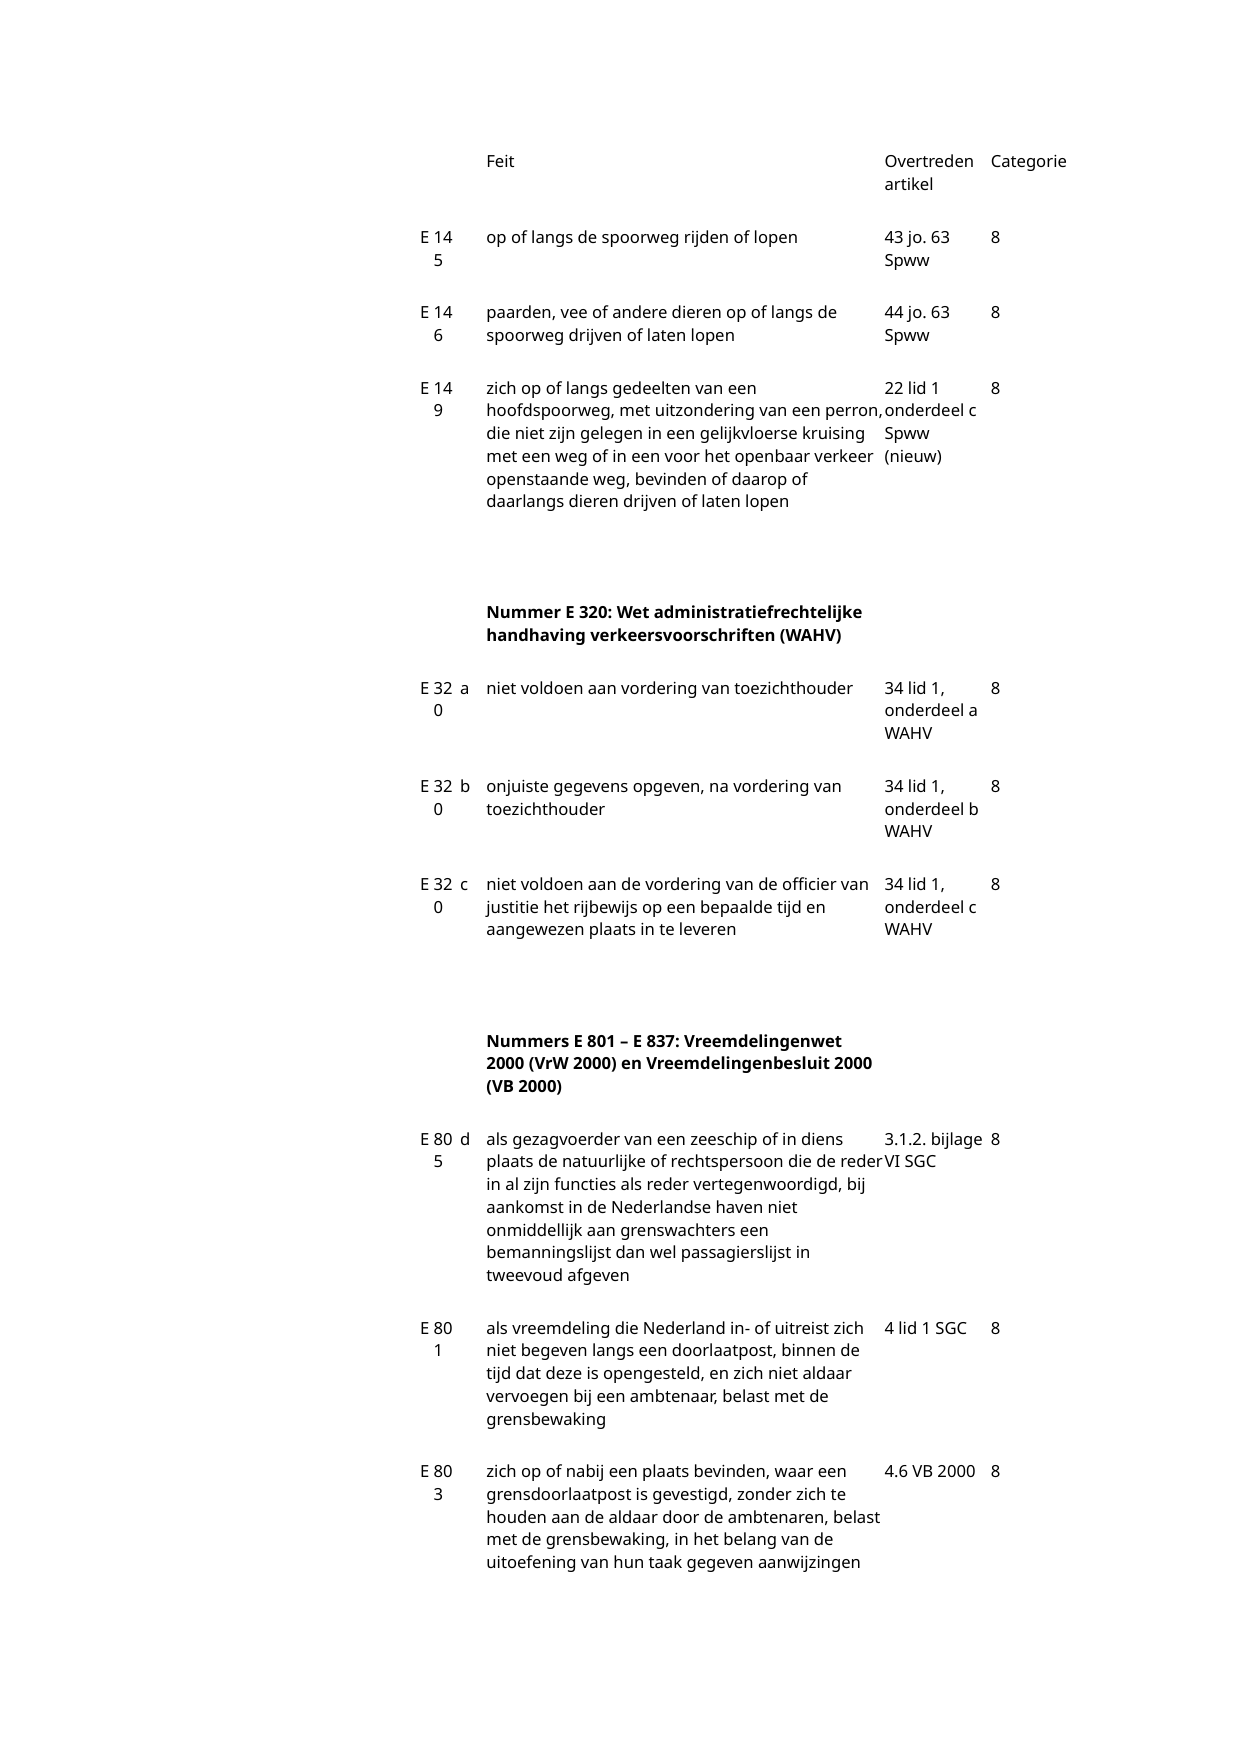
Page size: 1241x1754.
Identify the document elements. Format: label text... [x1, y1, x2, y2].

table_cell 4 lid 1 SGC [884, 1316, 991, 1460]
table_cell [433, 543, 460, 601]
table_cell [460, 376, 486, 542]
table_cell [433, 601, 460, 676]
table_cell 34 lid 1, onderdeel c WAHV [884, 873, 991, 971]
table_cell E [420, 1127, 433, 1316]
table_cell 801 [433, 1316, 460, 1460]
table_cell 4.6 VB 2000 [884, 1460, 991, 1603]
table_cell 149 [433, 376, 460, 542]
table_cell [991, 971, 1090, 1029]
table_cell 8 [991, 775, 1090, 873]
table_cell [460, 1460, 486, 1603]
table_header [420, 150, 433, 225]
table_cell [486, 543, 884, 601]
table_cell 8 [991, 1460, 1090, 1603]
table_cell [460, 601, 486, 676]
table_cell [460, 1029, 486, 1127]
table_cell 8 [991, 1316, 1090, 1460]
table_cell 8 [991, 873, 1090, 971]
table_cell 320 [433, 676, 460, 774]
table_cell [460, 225, 486, 301]
table_cell E [420, 775, 433, 873]
table_header [433, 150, 460, 225]
table_cell 320 [433, 775, 460, 873]
table_cell 3.1.2. bijlage VI SGC [884, 1127, 991, 1316]
table_cell 8 [991, 1127, 1090, 1316]
table_cell 146 [433, 301, 460, 376]
table_cell 43 jo. 63 Spww [884, 225, 991, 301]
table_cell 803 [433, 1460, 460, 1603]
table_cell zich op of nabij een plaats bevinden, waar een grensdoorlaatpost is gevestigd, zonder zich te houden aan de aldaar door de ambtenaren, belast met de grensbewaking, in het belang van de uitoefening van hun taak gegeven aanwijzingen [486, 1460, 884, 1603]
table_cell onjuiste gegevens opgeven, na vordering van toezichthouder [486, 775, 884, 873]
table_header Categorie [991, 150, 1090, 225]
table_cell [420, 1029, 433, 1127]
table_cell [433, 1029, 460, 1127]
table_cell [433, 971, 460, 1029]
table_cell [460, 301, 486, 376]
table_cell [991, 1029, 1090, 1127]
table_header Overtreden artikel [884, 150, 991, 225]
table_cell E [420, 1460, 433, 1603]
table_cell [884, 971, 991, 1029]
table_cell [460, 971, 486, 1029]
table_cell 34 lid 1, onderdeel a WAHV [884, 676, 991, 774]
table_cell Nummers E 801 – E 837: Vreemdelingenwet 2000 (VrW 2000) en Vreemdelingenbesluit 2000 (VB 2000) [486, 1029, 884, 1127]
table_cell [420, 601, 433, 676]
table_cell zich op of langs gedeelten van een hoofdspoorweg, met uitzondering van een perron, die niet zijn gelegen in een gelijkvloerse kruising met een weg of in een voor het openbaar verkeer openstaande weg, bevinden of daarop of daarlangs dieren drijven of laten lopen [486, 376, 884, 542]
table_cell E [420, 676, 433, 774]
table_cell [884, 601, 991, 676]
table_cell 145 [433, 225, 460, 301]
table_cell 805 [433, 1127, 460, 1316]
table_cell 22 lid 1 onderdeel c Spww (nieuw) [884, 376, 991, 542]
table_cell op of langs de spoorweg rijden of lopen [486, 225, 884, 301]
table_cell [460, 1316, 486, 1460]
table_cell E [420, 1316, 433, 1460]
table_cell [460, 543, 486, 601]
table_cell [991, 601, 1090, 676]
table_cell a [460, 676, 486, 774]
table_cell 8 [991, 676, 1090, 774]
table_cell E [420, 376, 433, 542]
table_header Feit [486, 150, 884, 225]
table_cell als vreemdeling die Nederland in- of uitreist zich niet begeven langs een doorlaatpost, binnen de tijd dat deze is opengesteld, en zich niet aldaar vervoegen bij een ambtenaar, belast met de grensbewaking [486, 1316, 884, 1460]
table_cell b [460, 775, 486, 873]
table_cell E [420, 873, 433, 971]
table_cell [991, 543, 1090, 601]
table_cell [420, 543, 433, 601]
table_cell 44 jo. 63 Spww [884, 301, 991, 376]
table_cell niet voldoen aan vordering van toezichthouder [486, 676, 884, 774]
table_cell als gezagvoerder van een zeeschip of in diens plaats de natuurlijke of rechtspersoon die de reder in al zijn functies als reder vertegenwoordigd, bij aankomst in de Nederlandse haven niet onmiddellijk aan grenswachters een bemanningslijst dan wel passagierslijst in tweevoud afgeven [486, 1127, 884, 1316]
table_cell niet voldoen aan de vordering van de officier van justitie het rijbewijs op een bepaalde tijd en aangewezen plaats in te leveren [486, 873, 884, 971]
table_cell 8 [991, 225, 1090, 301]
table_cell 8 [991, 376, 1090, 542]
table_cell [486, 971, 884, 1029]
table_cell d [460, 1127, 486, 1316]
table_cell E [420, 301, 433, 376]
table_cell 34 lid 1, onderdeel b WAHV [884, 775, 991, 873]
table_cell [884, 543, 991, 601]
table_cell Nummer E 320: Wet administratiefrechtelijke handhaving verkeersvoorschriften (WAHV) [486, 601, 884, 676]
table_cell E [420, 225, 433, 301]
table_cell paarden, vee of andere dieren op of langs de spoorweg drijven of laten lopen [486, 301, 884, 376]
table_cell [420, 971, 433, 1029]
table_header [460, 150, 486, 225]
table_cell [884, 1029, 991, 1127]
table_cell 8 [991, 301, 1090, 376]
table_cell c [460, 873, 486, 971]
table_cell 320 [433, 873, 460, 971]
